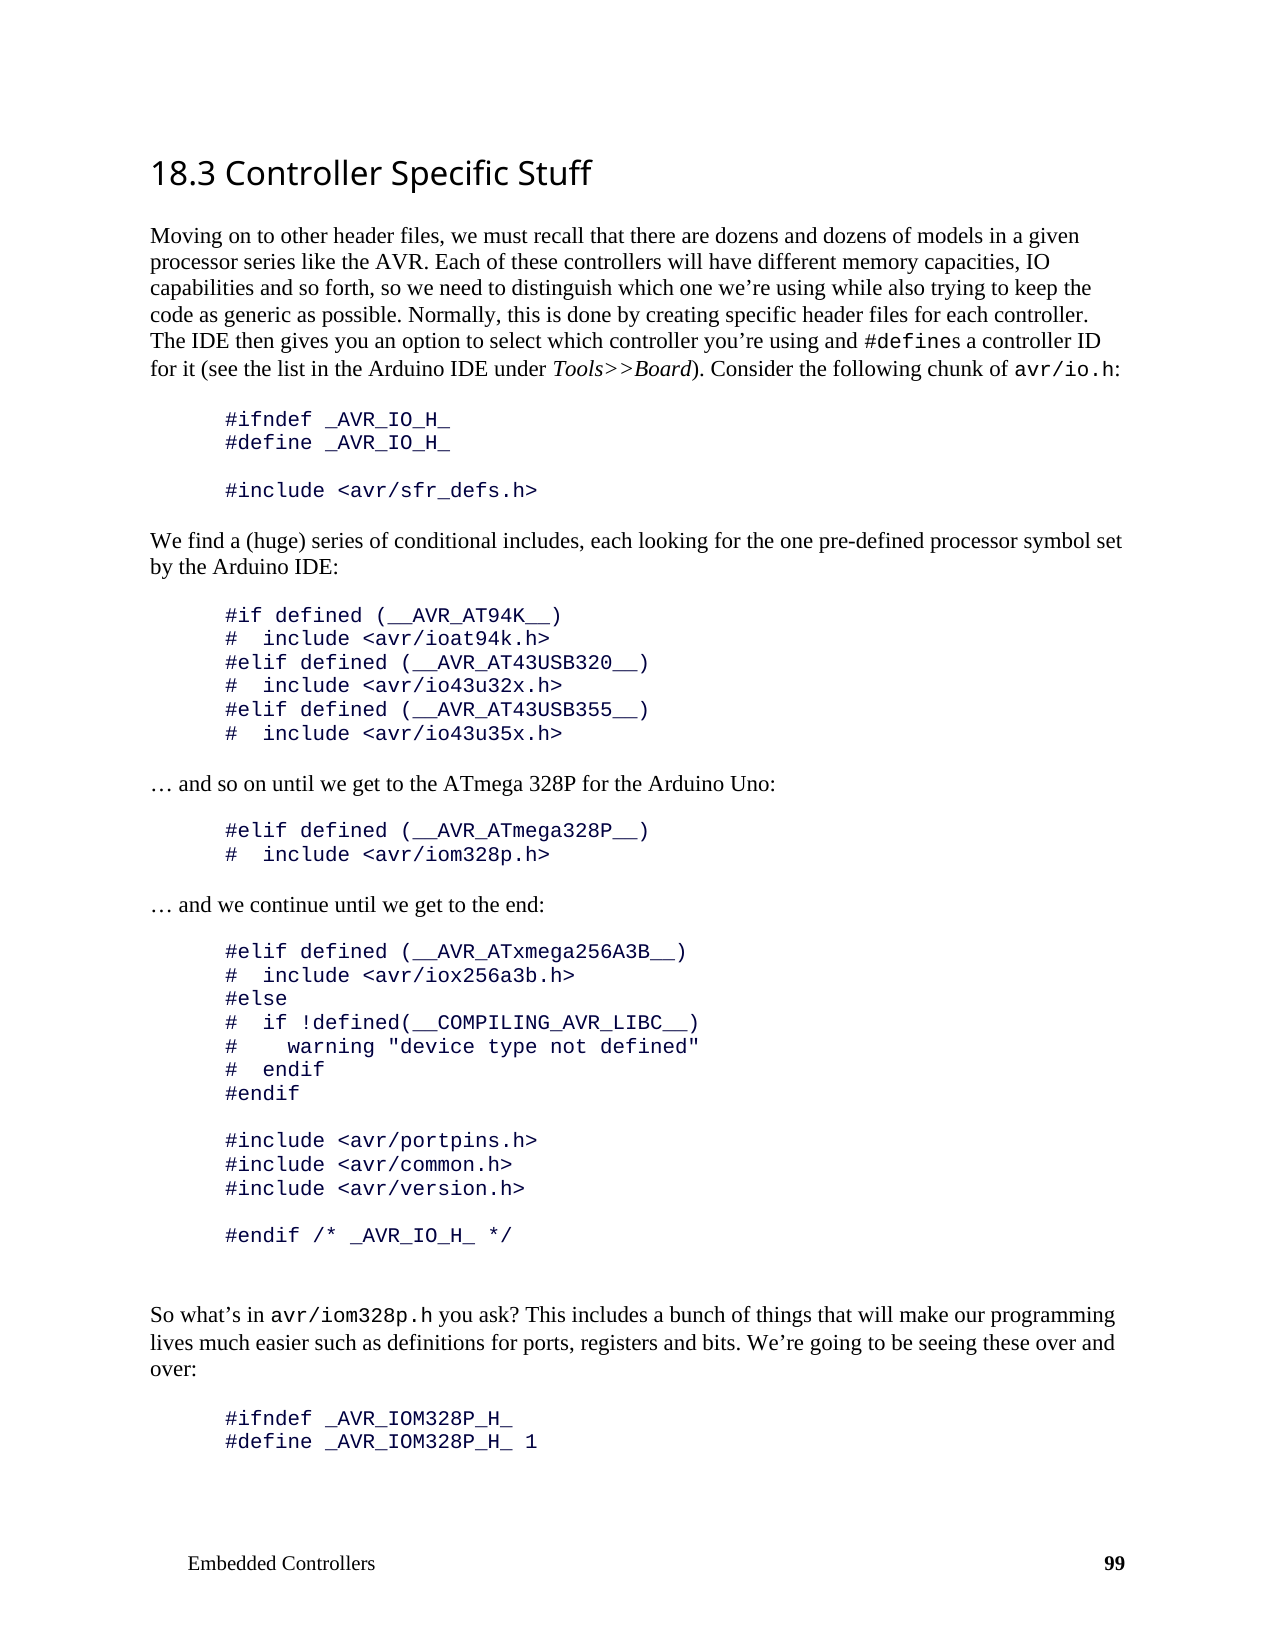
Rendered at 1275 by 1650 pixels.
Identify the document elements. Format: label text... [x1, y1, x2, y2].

text #endif [225, 1083, 1125, 1107]
text … and we continue until we get to the end: [150, 891, 1125, 917]
text #else [225, 988, 1125, 1012]
text #include <avr/version.h> [225, 1177, 1125, 1201]
text # include <avr/io43u32x.h> [225, 676, 1125, 699]
text So what’s in avr/iom328p.h you ask? This includes a bunch of things that will make our programming lives much easier such as definitions for ports, registers and bits. We’re going to be seeing these over and over: [150, 1301, 1125, 1381]
text # include <avr/iom328p.h> [225, 844, 1125, 867]
text #endif /* _AVR_IO_H_ */ [225, 1225, 1125, 1248]
text #elif defined (__AVR_AT43USB320__) [225, 652, 1125, 676]
text #elif defined (__AVR_ATmega328P__) [225, 820, 1125, 844]
text # endif [225, 1059, 1125, 1083]
text #include <avr/sfr_defs.h> [225, 480, 1125, 503]
text #ifndef _AVR_IO_H_ [225, 409, 1125, 432]
text # include <avr/iox256a3b.h> [225, 965, 1125, 988]
text Moving on to other header files, we must recall that there are dozens and dozens of models in a given processor series like the AVR. Each of these controllers will have different memory capacities, IO capabilities and so forth, so we need to distinguish which one we’re using while also trying to keep the code as generic as possible. Normally, this is done by creating specific header files for each controller. The IDE then gives you an option to select which controller you’re using and #defines a controller ID for it (see the list in the Arduino IDE under Tools>>Board). Consider the following chunk of avr/io.h: [150, 222, 1125, 382]
text #define _AVR_IO_H_ [225, 432, 1125, 456]
text # include <avr/io43u35x.h> [225, 723, 1125, 746]
text # include <avr/ioat94k.h> [225, 628, 1125, 652]
text We find a (huge) series of conditional includes, each looking for the one pre-defined processor symbol set by the Arduino IDE: [150, 527, 1125, 581]
text # warning "device type not defined" [225, 1036, 1125, 1059]
text #define _AVR_IOM328P_H_ 1 [225, 1431, 1125, 1455]
text #ifndef _AVR_IOM328P_H_ [225, 1408, 1125, 1431]
text #elif defined (__AVR_ATxmega256A3B__) [225, 941, 1125, 965]
text #include <avr/common.h> [225, 1154, 1125, 1177]
text # if !defined(__COMPILING_AVR_LIBC__) [225, 1012, 1125, 1036]
text 18.3 Controller Specific Stuff [150, 150, 1125, 195]
text #elif defined (__AVR_AT43USB355__) [225, 699, 1125, 723]
text … and so on until we get to the ATmega 328P for the Arduino Uno: [150, 770, 1125, 796]
text #if defined (__AVR_AT94K__) [225, 604, 1125, 628]
text #include <avr/portpins.h> [225, 1130, 1125, 1154]
